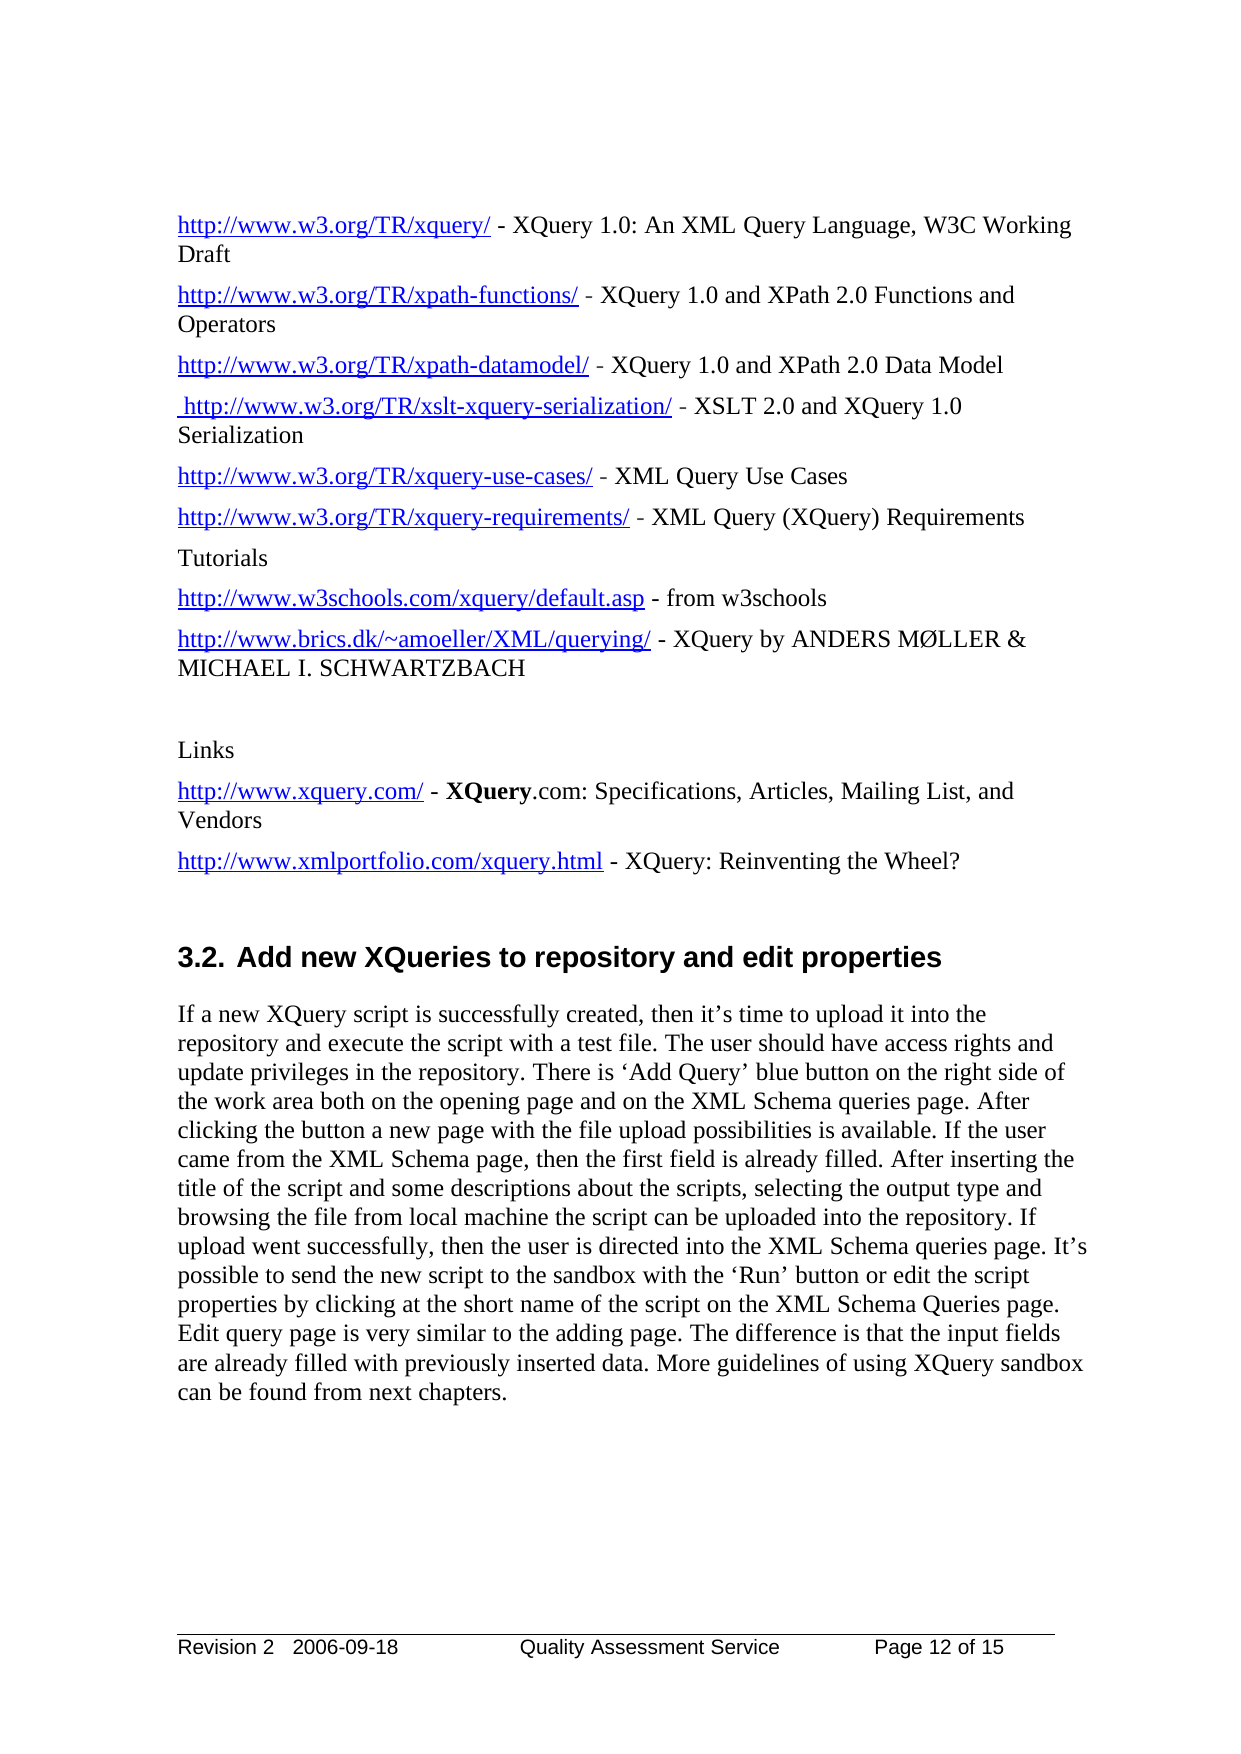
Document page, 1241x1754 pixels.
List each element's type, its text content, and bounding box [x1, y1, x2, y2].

text http://www.xquery.com/ - XQuery.com: Specifications, Articles, Mailing List, and Vendors [177, 776, 1092, 834]
text Tutorials [177, 542, 1092, 572]
text http://www.xmlportfolio.com/xquery.html - XQuery: Reinventing the Wheel? [177, 846, 1092, 875]
text Links [177, 735, 1092, 764]
text http://www.w3.org/TR/xpath-datamodel/ - XQuery 1.0 and XPath 2.0 Data Model [177, 350, 1092, 379]
text If a new XQuery script is successfully created, then it’s time to upload it into the repository and execute the script with a test file. The user should have access rights and update privileges in the repository. There is ‘Add Query’ blue button on the right side of the work area both on the opening page and on the XML Schema queries page. After clicking the button a new page with the file upload possibilities is available. If the user came from the XML Schema page, then the first field is already filled. After inserting the title of the script and some descriptions about the scripts, selecting the output type and browsing the file from local machine the script can be uploaded into the repository. If upload went successfully, then the user is directed into the XML Schema queries page. It’s possible to send the new script to the sandbox with the ‘Run’ button or edit the script properties by clicking at the short name of the script on the XML Schema Queries page. Edit query page is very similar to the adding page. The difference is that the input fields are already filled with previously inserted data. More guidelines of using XQuery sandbox can be found from next chapters. [177, 999, 1092, 1406]
text http://www.brics.dk/~amoeller/XML/querying/ - XQuery by ANDERS MØLLER & MICHAEL I. SCHWARTZBACH [177, 624, 1092, 682]
text http://www.w3schools.com/xquery/default.asp - from w3schools [177, 583, 1092, 612]
text http://www.w3.org/TR/xquery-requirements/ - XML Query (XQuery) Requirements [177, 502, 1092, 531]
text http://www.w3.org/TR/xslt-xquery-serialization/ - XSLT 2.0 and XQuery 1.0 Serialization [177, 391, 1092, 449]
text http://www.w3.org/TR/xpath-functions/ - XQuery 1.0 and XPath 2.0 Functions and Operators [177, 280, 1092, 338]
text http://www.w3.org/TR/xquery/ - XQuery 1.0: An XML Query Language, W3C Working Draft [177, 210, 1092, 268]
subtitle Add new XQueries to repository and edit properties [177, 940, 1092, 974]
text http://www.w3.org/TR/xquery-use-cases/ - XML Query Use Cases [177, 461, 1092, 490]
